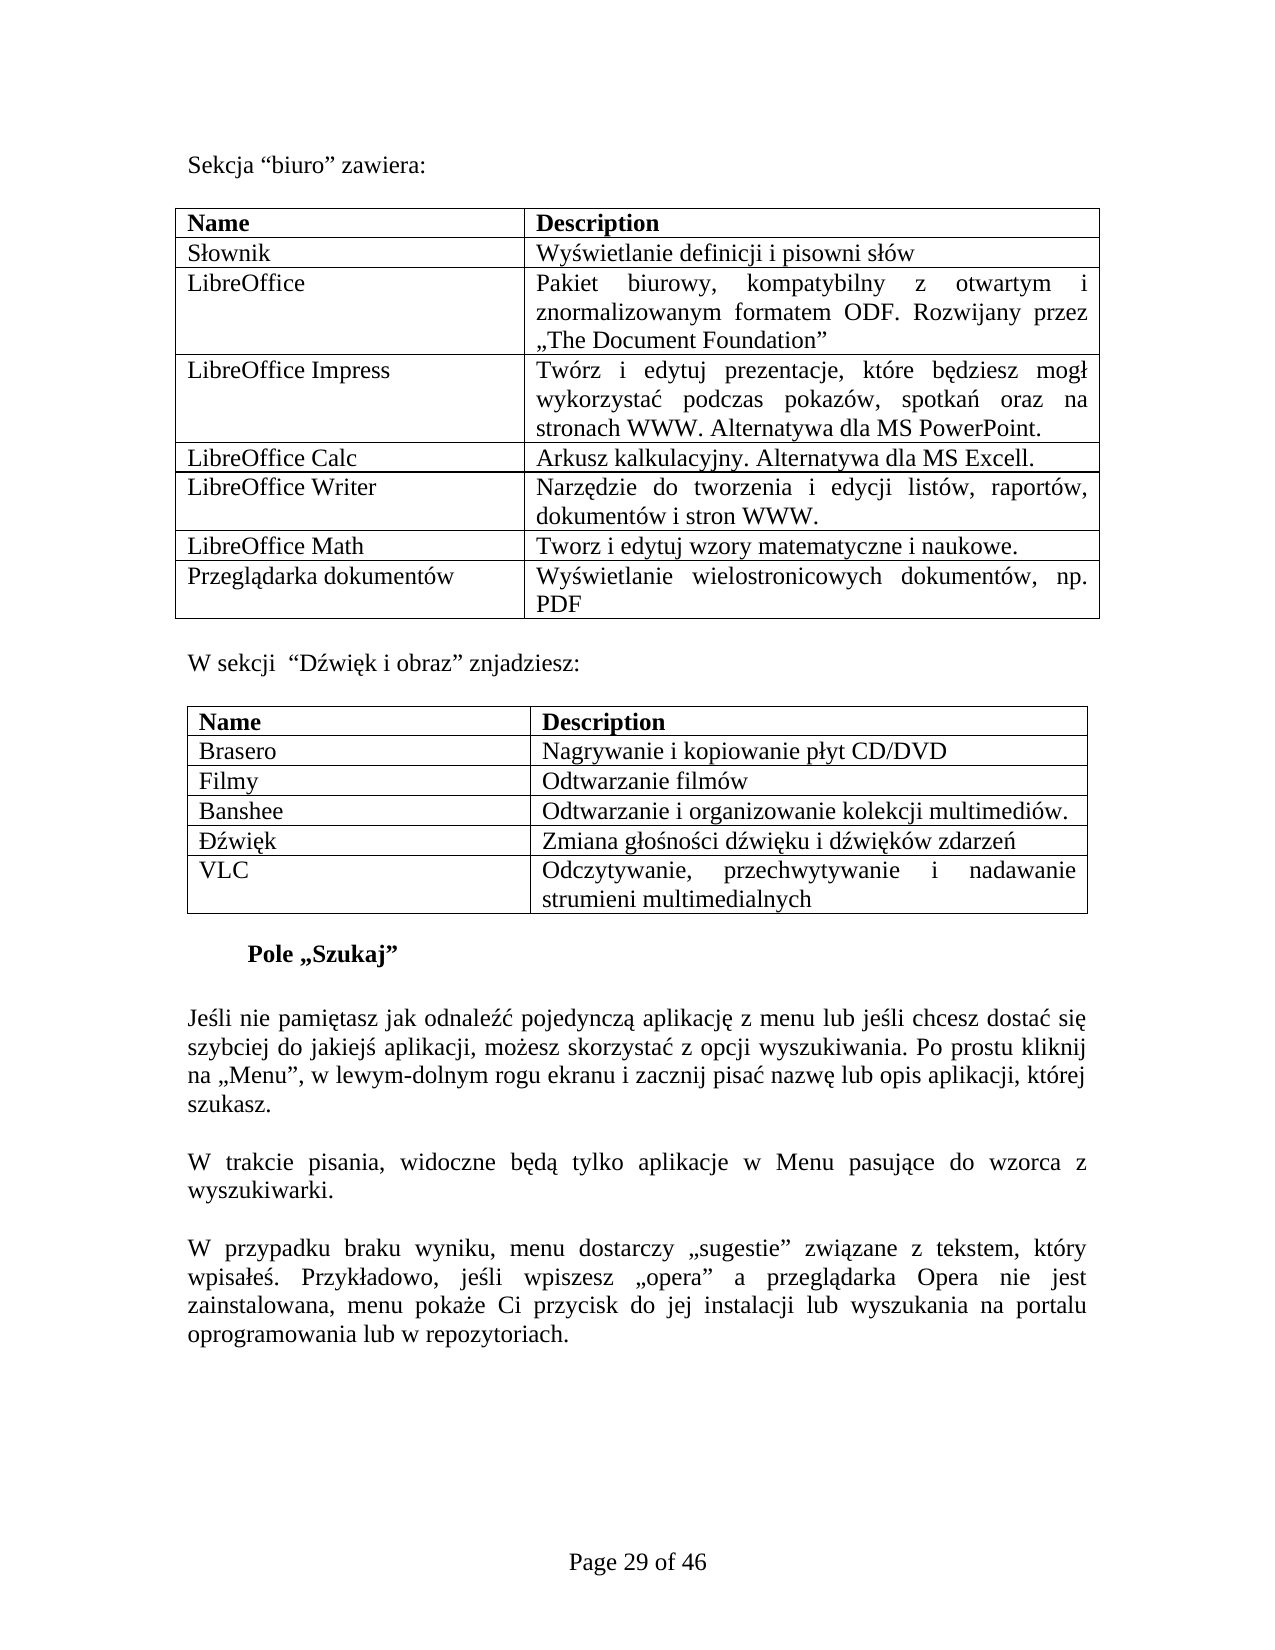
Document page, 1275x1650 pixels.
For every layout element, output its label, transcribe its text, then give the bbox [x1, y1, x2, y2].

text W sekcji “Dźwięk i obraz” znjadziesz: [187, 648, 1087, 677]
table_cell Słownik [176, 238, 524, 267]
table_cell LibreOffice Impress [176, 355, 524, 442]
table_cell VLC [188, 856, 530, 913]
table_header Description [531, 707, 1087, 735]
table_cell Twórz i edytuj prezentacje, które będziesz mogł wykorzystać podczas pokazów, spotkań oraz na stronach WWW. Alternatywa dla MS PowerPoint. [525, 355, 1099, 442]
table_cell LibreOffice [176, 268, 524, 354]
table_header Description [525, 209, 1099, 237]
text W przypadku braku wyniku, menu dostarczy „sugestie” związane z tekstem, który wpisałeś. Przykładowo, jeśli wpiszesz „opera” a przeglądarka Opera nie jest zainstalowana, menu pokaże Ci przycisk do jej instalacji lub wyszukania na portalu oprogramowania lub w repozytoriach. [187, 1233, 1087, 1348]
table_cell LibreOffice Calc [176, 443, 524, 471]
table_cell Tworz i edytuj wzory matematyczne i naukowe. [525, 531, 1099, 560]
table_cell Przeglądarka dokumentów [176, 561, 524, 618]
text W trakcie pisania, widoczne będą tylko aplikacje w Menu pasujące do wzorca z wyszukiwarki. [187, 1147, 1087, 1204]
table_cell Ðźwięk [188, 826, 530, 854]
text Jeśli nie pamiętasz jak odnaleźć pojedynczą aplikację z menu lub jeśli chcesz dostać się szybciej do jakiejś aplikacji, możesz skorzystać z opcji wyszukiwania. Po prostu kliknij na „Menu”, w lewym-dolnym rogu ekranu i zacznij pisać nazwę lub opis aplikacji, której szukasz. [187, 1003, 1087, 1118]
table_cell Banshee [188, 796, 530, 825]
table_cell Wyświetlanie definicji i pisowni słów [525, 238, 1099, 267]
text Sekcja “biuro” zawiera: [187, 150, 1087, 179]
table_cell Arkusz kalkulacyjny. Alternatywa dla MS Excell. [525, 443, 1099, 471]
table_cell Filmy [188, 766, 530, 795]
table_cell LibreOffice Math [176, 531, 524, 560]
table_cell Odtwarzanie filmów [531, 766, 1087, 795]
table_cell Narzędzie do tworzenia i edycji listów, raportów, dokumentów i stron WWW. [525, 473, 1099, 530]
table_cell LibreOffice Writer [176, 473, 524, 530]
table_cell Odtwarzanie i organizowanie kolekcji multimediów. [531, 796, 1087, 825]
table_header Name [176, 209, 524, 237]
table_cell Pakiet biurowy, kompatybilny z otwartym i znormalizowanym formatem ODF. Rozwijany przez „The Document Foundation” [525, 268, 1099, 354]
table_cell Odczytywanie, przechwytywanie i nadawanie strumieni multimedialnych [531, 856, 1087, 913]
table_header Name [188, 707, 530, 735]
table_cell Zmiana głośności dźwięku i dźwięków zdarzeń [531, 826, 1087, 854]
table_cell Nagrywanie i kopiowanie płyt CD/DVD [531, 736, 1087, 765]
table_cell Brasero [188, 736, 530, 765]
table_cell Wyświetlanie wielostronicowych dokumentów, np. PDF [525, 561, 1099, 618]
